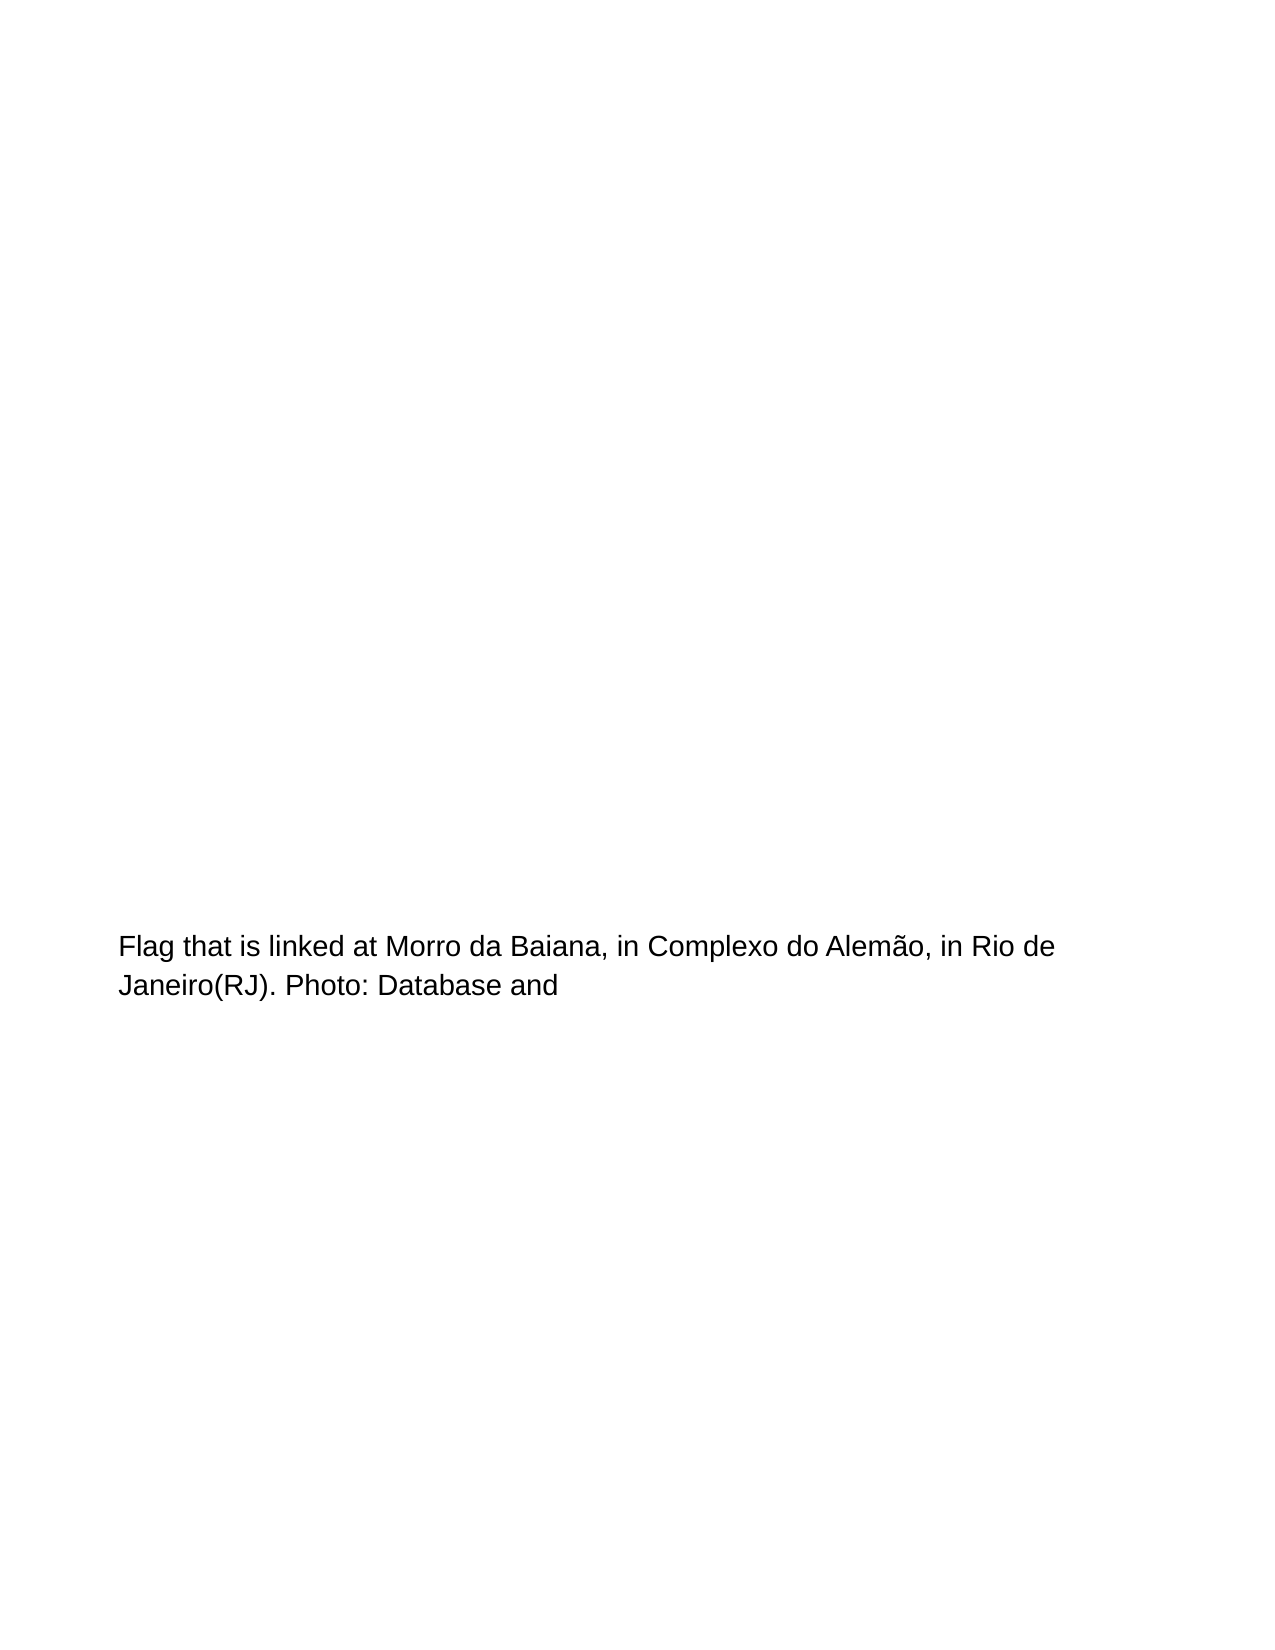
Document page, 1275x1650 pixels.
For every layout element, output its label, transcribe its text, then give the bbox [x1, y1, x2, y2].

text Flag that is linked at Morro da Baiana, in Complexo do Alemão, in Rio de Janeiro(RJ). Photo: Database and [118, 118, 1157, 1001]
